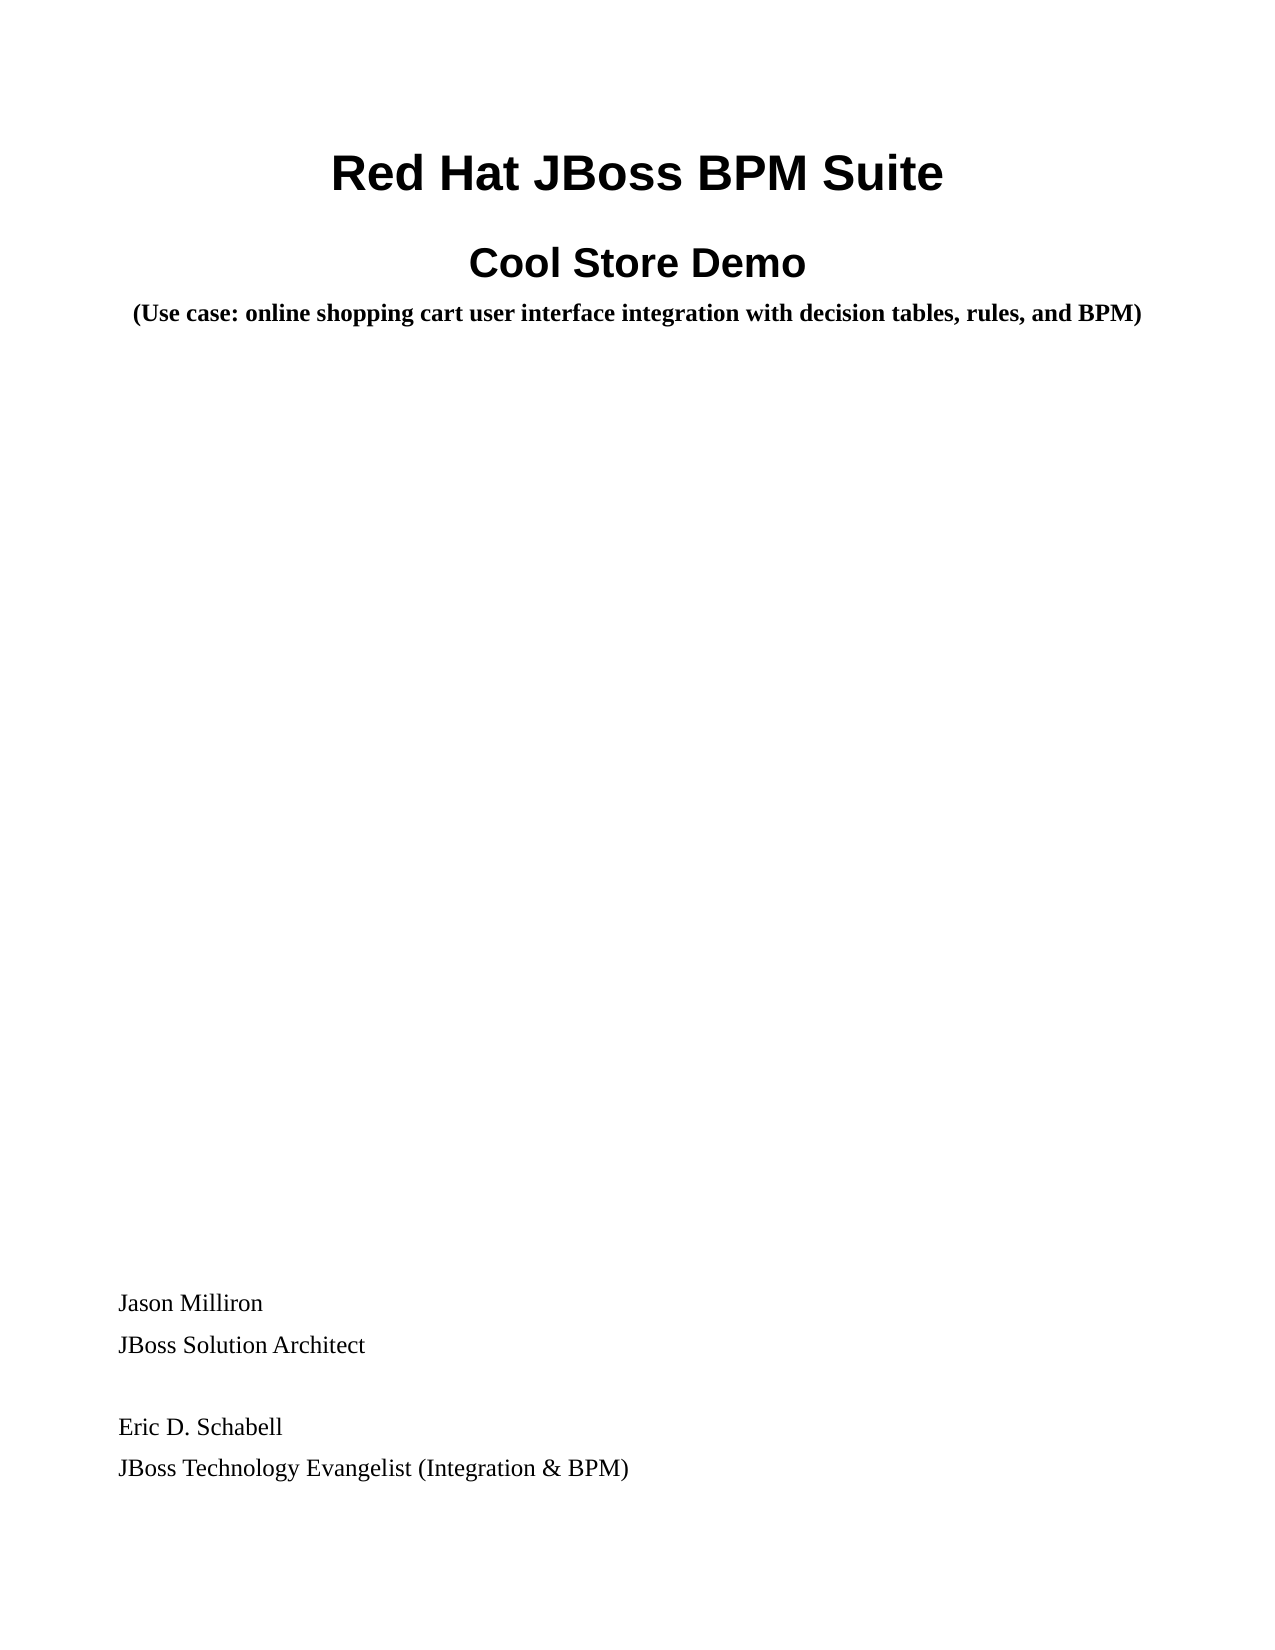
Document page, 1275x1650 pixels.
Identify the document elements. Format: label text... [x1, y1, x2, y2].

text Jason Milliron [118, 1288, 1157, 1317]
subtitle Cool Store Demo [118, 238, 1157, 286]
text Eric D. Schabell [118, 1412, 1157, 1441]
text (Use case: online shopping cart user interface integration with decision tables, rules, and BPM) [118, 298, 1157, 327]
subtitle Red Hat JBoss BPM Suite [118, 143, 1157, 201]
text JBoss Solution Architect [118, 1330, 1157, 1358]
text JBoss Technology Evangelist (Integration & BPM) [118, 1453, 1157, 1482]
